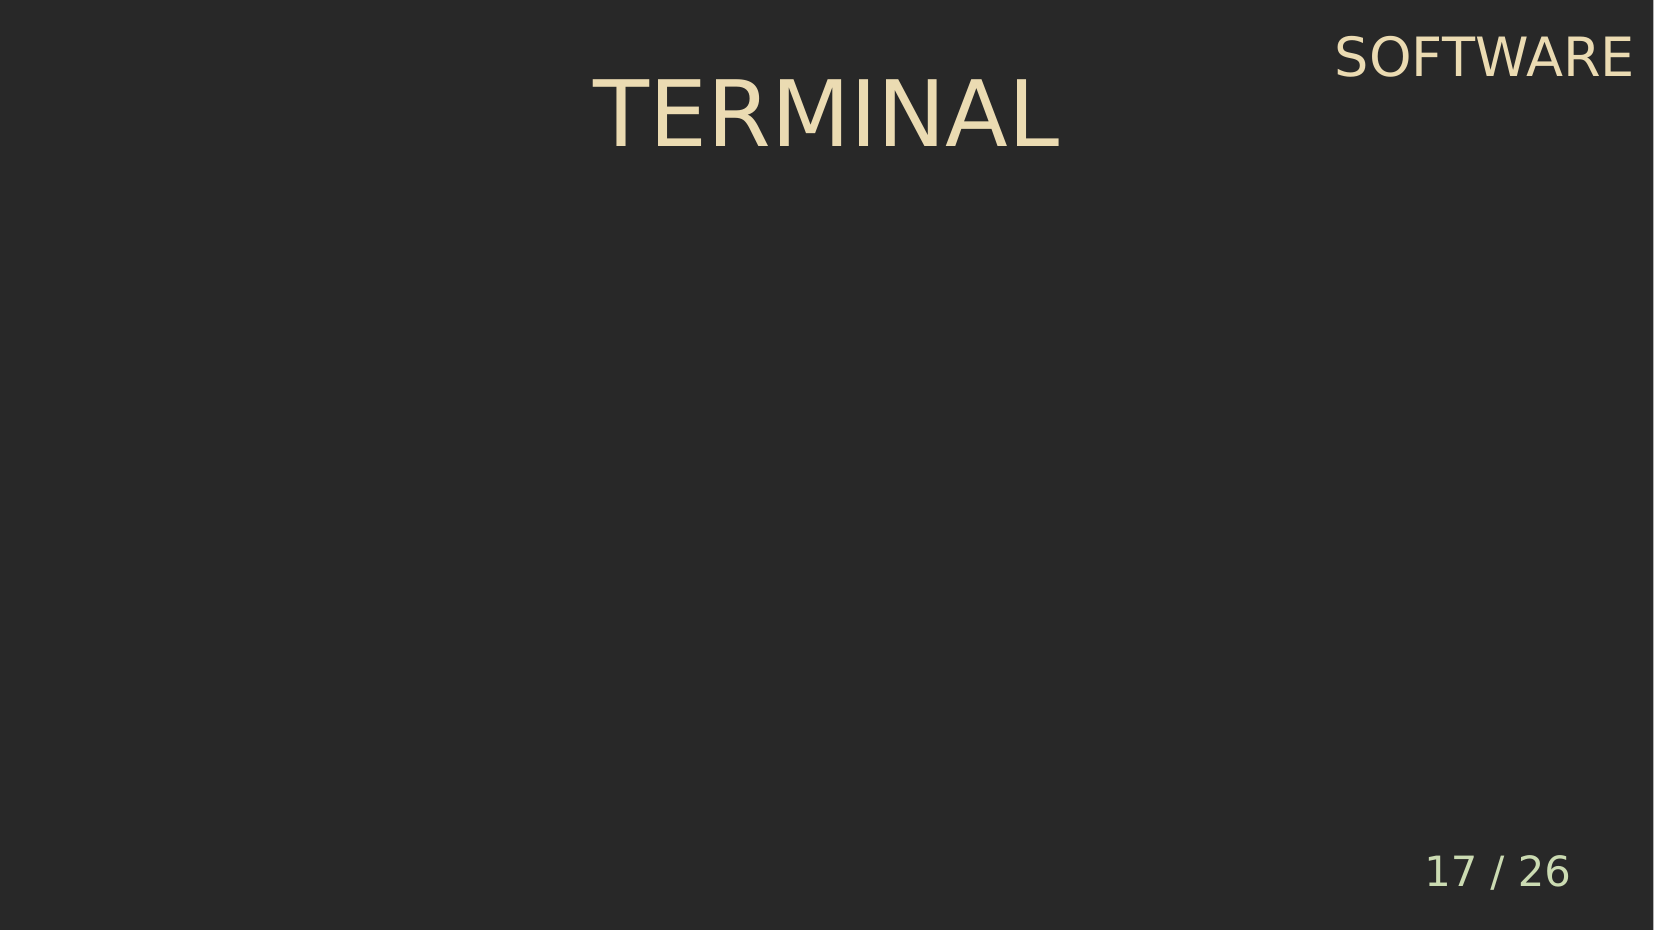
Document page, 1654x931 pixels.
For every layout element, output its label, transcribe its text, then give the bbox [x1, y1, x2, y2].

text_box SOFTWARE [1200, 18, 1651, 97]
title TERMINAL [82, 37, 1571, 193]
